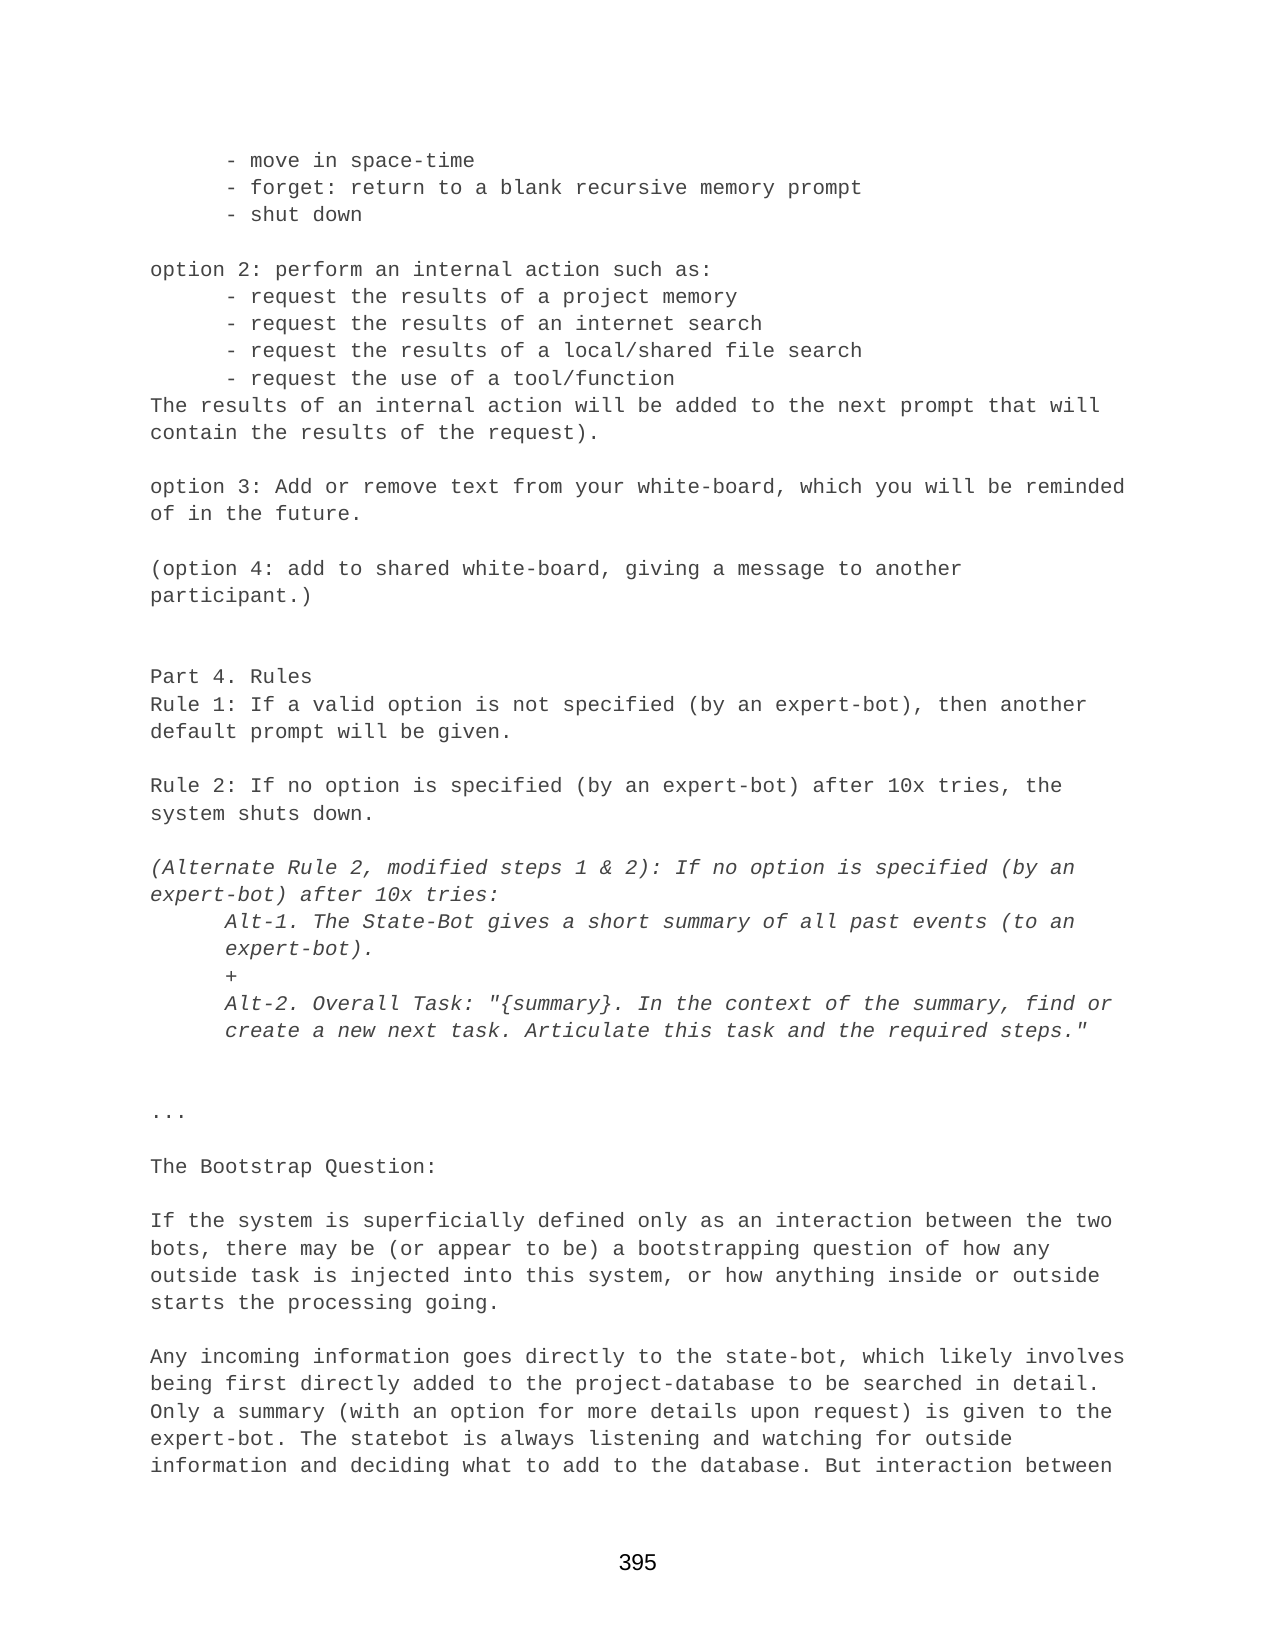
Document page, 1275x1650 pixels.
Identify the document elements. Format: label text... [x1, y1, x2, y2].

text Rule 1: If a valid option is not specified (by an expert-bot), then another default prompt will be given. [150, 694, 1125, 744]
text - request the use of a tool/function [225, 367, 1125, 391]
text Alt-1. The State-Bot gives a short summary of all past events (to an expert-bot). [225, 911, 1125, 962]
text - request the results of an internet search [225, 313, 1125, 337]
text - move in space-time [150, 150, 1125, 174]
text (option 4: add to shared white-board, giving a message to another participant.) [150, 558, 1125, 609]
text option 2: perform an internal action such as: [150, 259, 1125, 282]
text The Bootstrap Question: [150, 1156, 1125, 1179]
text ... [150, 1102, 1125, 1125]
text Part 4. Rules [150, 667, 1125, 690]
text - forget: return to a blank recursive memory prompt [150, 177, 1125, 201]
text + [225, 966, 1125, 989]
text - shut down [150, 204, 1125, 228]
text The results of an internal action will be added to the next prompt that will contain the results of the request). [150, 395, 1125, 446]
text option 3: Add or remove text from your white-board, which you will be reminded of in the future. [150, 476, 1125, 527]
text Rule 2: If no option is specified (by an expert-bot) after 10x tries, the system shuts down. [150, 775, 1125, 826]
text Alt-2. Overall Task: "{summary}. In the context of the summary, find or create a new next task. Articulate this task and the required steps." [225, 993, 1125, 1044]
text If the system is superficially defined only as an interaction between the two bots, there may be (or appear to be) a bootstrapping question of how any outside task is injected into this system, or how anything inside or outside starts the processing going. [150, 1210, 1125, 1316]
text - request the results of a local/shared file search [225, 340, 1125, 364]
text - request the results of a project memory [150, 286, 1125, 309]
text Any incoming information goes directly to the state-bot, which likely involves being first directly added to the project-database to be searched in detail. Only a summary (with an option for more details upon request) is given to the expert-bot. The statebot is always listening and watching for outside information and deciding what to add to the database. But interaction between [150, 1346, 1125, 1479]
text (Alternate Rule 2, modified steps 1 & 2): If no option is specified (by an expert-bot) after 10x tries: [150, 857, 1125, 908]
